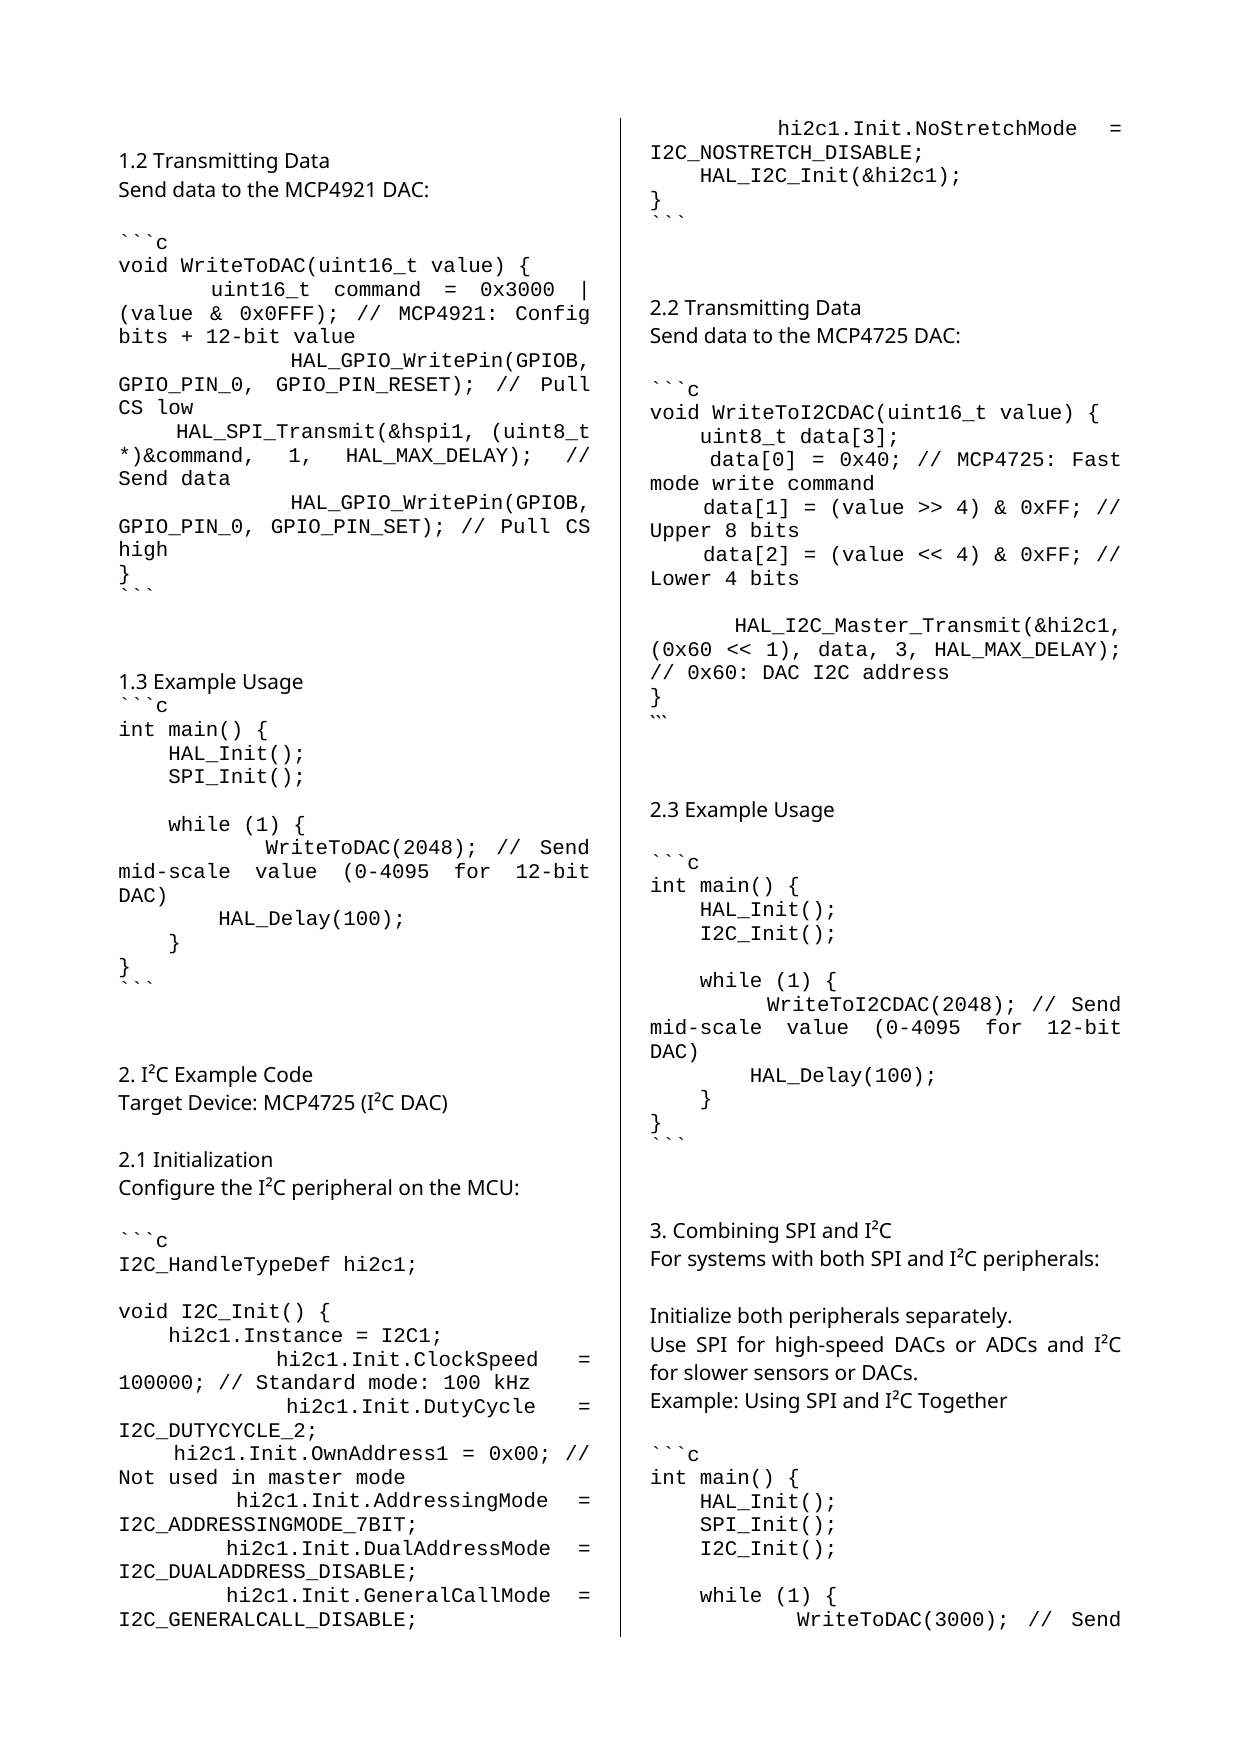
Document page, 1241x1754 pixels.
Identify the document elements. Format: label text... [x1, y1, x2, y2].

text Send data to the MCP4921 DAC: [118, 175, 591, 203]
text I2C_Init(); [649, 923, 1122, 946]
text ```c [649, 852, 1122, 875]
text 2. I²C Example Code [118, 1060, 591, 1088]
text HAL_I2C_Master_Transmit(&hi2c1, (0x60 << 1), data, 3, HAL_MAX_DELAY); // 0x60: DAC I2C address [649, 615, 1122, 686]
text Send data to the MCP4725 DAC: [649, 322, 1122, 350]
text WriteToDAC(3000); // Send [649, 1609, 1122, 1633]
text ``` [118, 587, 591, 610]
text ```c [649, 378, 1122, 402]
text HAL_Init(); [649, 899, 1122, 923]
text 2.2 Transmitting Data [649, 293, 1122, 322]
text HAL_GPIO_WritePin(GPIOB, GPIO_PIN_0, GPIO_PIN_RESET); // Pull CS low [118, 350, 591, 421]
text data[0] = 0x40; // MCP4725: Fast mode write command [649, 449, 1122, 497]
text HAL_SPI_Transmit(&hspi1, (uint8_t *)&command, 1, HAL_MAX_DELAY); // Send data [118, 421, 591, 492]
text ```c [118, 232, 591, 256]
text HAL_Delay(100); [649, 1064, 1122, 1088]
text HAL_GPIO_WritePin(GPIOB, GPIO_PIN_0, GPIO_PIN_SET); // Pull CS high [118, 492, 591, 563]
text } [649, 1112, 1122, 1136]
text HAL_Init(); [118, 743, 591, 766]
text hi2c1.Init.GeneralCallMode = I2C_GENERALCALL_DISABLE; [118, 1585, 591, 1632]
text while (1) { [649, 970, 1122, 994]
text I2C_Init(); [649, 1538, 1122, 1562]
text HAL_Delay(100); [118, 908, 591, 932]
text data[2] = (value << 4) & 0xFF; // Lower 4 bits [649, 544, 1122, 591]
text ``` [118, 979, 591, 1003]
text } [118, 932, 591, 956]
text } [649, 686, 1122, 709]
text 3. Combining SPI and I²C [649, 1216, 1122, 1244]
text ```c [118, 696, 591, 719]
text void I2C_Init() { [118, 1301, 591, 1325]
text Configure the I²C peripheral on the MCU: [118, 1173, 591, 1202]
text data[1] = (value >> 4) & 0xFF; // Upper 8 bits [649, 497, 1122, 544]
text For systems with both SPI and I²C peripherals: [649, 1244, 1122, 1273]
text ```c [649, 1443, 1122, 1467]
text 2.1 Initialization [118, 1145, 591, 1173]
text WriteToI2CDAC(2048); // Send mid-scale value (0-4095 for 12-bit DAC) [649, 994, 1122, 1064]
text hi2c1.Init.DutyCycle = I2C_DUTYCYCLE_2; [118, 1396, 591, 1443]
text while (1) { [649, 1585, 1122, 1609]
text Use SPI for high-speed DACs or ADCs and I²C for slower sensors or DACs. [649, 1330, 1122, 1387]
text } [118, 563, 591, 587]
text } [649, 189, 1122, 213]
text uint8_t data[3]; [649, 426, 1122, 449]
text SPI_Init(); [649, 1514, 1122, 1538]
text Target Device: MCP4725 (I²C DAC) [118, 1088, 591, 1117]
text hi2c1.Instance = I2C1; [118, 1325, 591, 1349]
text SPI_Init(); [118, 766, 591, 790]
text } [118, 956, 591, 979]
text 1.3 Example Usage [118, 667, 591, 696]
text Initialize both peripherals separately. [649, 1301, 1122, 1330]
text ``` [649, 1136, 1122, 1159]
text uint16_t command = 0x3000 | (value & 0x0FFF); // MCP4921: Config bits + 12-bit value [118, 279, 591, 350]
text int main() { [649, 1467, 1122, 1491]
text void WriteToDAC(uint16_t value) { [118, 256, 591, 279]
text ``` [649, 213, 1122, 236]
text hi2c1.Init.OwnAddress1 = 0x00; // Not used in master mode [118, 1443, 591, 1491]
text hi2c1.Init.ClockSpeed = 100000; // Standard mode: 100 kHz [118, 1349, 591, 1396]
text int main() { [649, 875, 1122, 899]
text ```c [118, 1230, 591, 1254]
text hi2c1.Init.NoStretchMode = I2C_NOSTRETCH_DISABLE; [649, 118, 1122, 165]
text 1.2 Transmitting Data [118, 147, 591, 175]
text hi2c1.Init.DualAddressMode = I2C_DUALADDRESS_DISABLE; [118, 1538, 591, 1585]
text WriteToDAC(2048); // Send mid-scale value (0-4095 for 12-bit DAC) [118, 837, 591, 908]
text int main() { [118, 719, 591, 743]
text while (1) { [118, 814, 591, 837]
text ``` [649, 709, 1122, 738]
text HAL_Init(); [649, 1491, 1122, 1514]
text } [649, 1088, 1122, 1112]
text void WriteToI2CDAC(uint16_t value) { [649, 402, 1122, 426]
text I2C_HandleTypeDef hi2c1; [118, 1254, 591, 1278]
text Example: Using SPI and I²C Together [649, 1387, 1122, 1415]
text hi2c1.Init.AddressingMode = I2C_ADDRESSINGMODE_7BIT; [118, 1491, 591, 1538]
text 2.3 Example Usage [649, 795, 1122, 823]
text HAL_I2C_Init(&hi2c1); [649, 165, 1122, 189]
